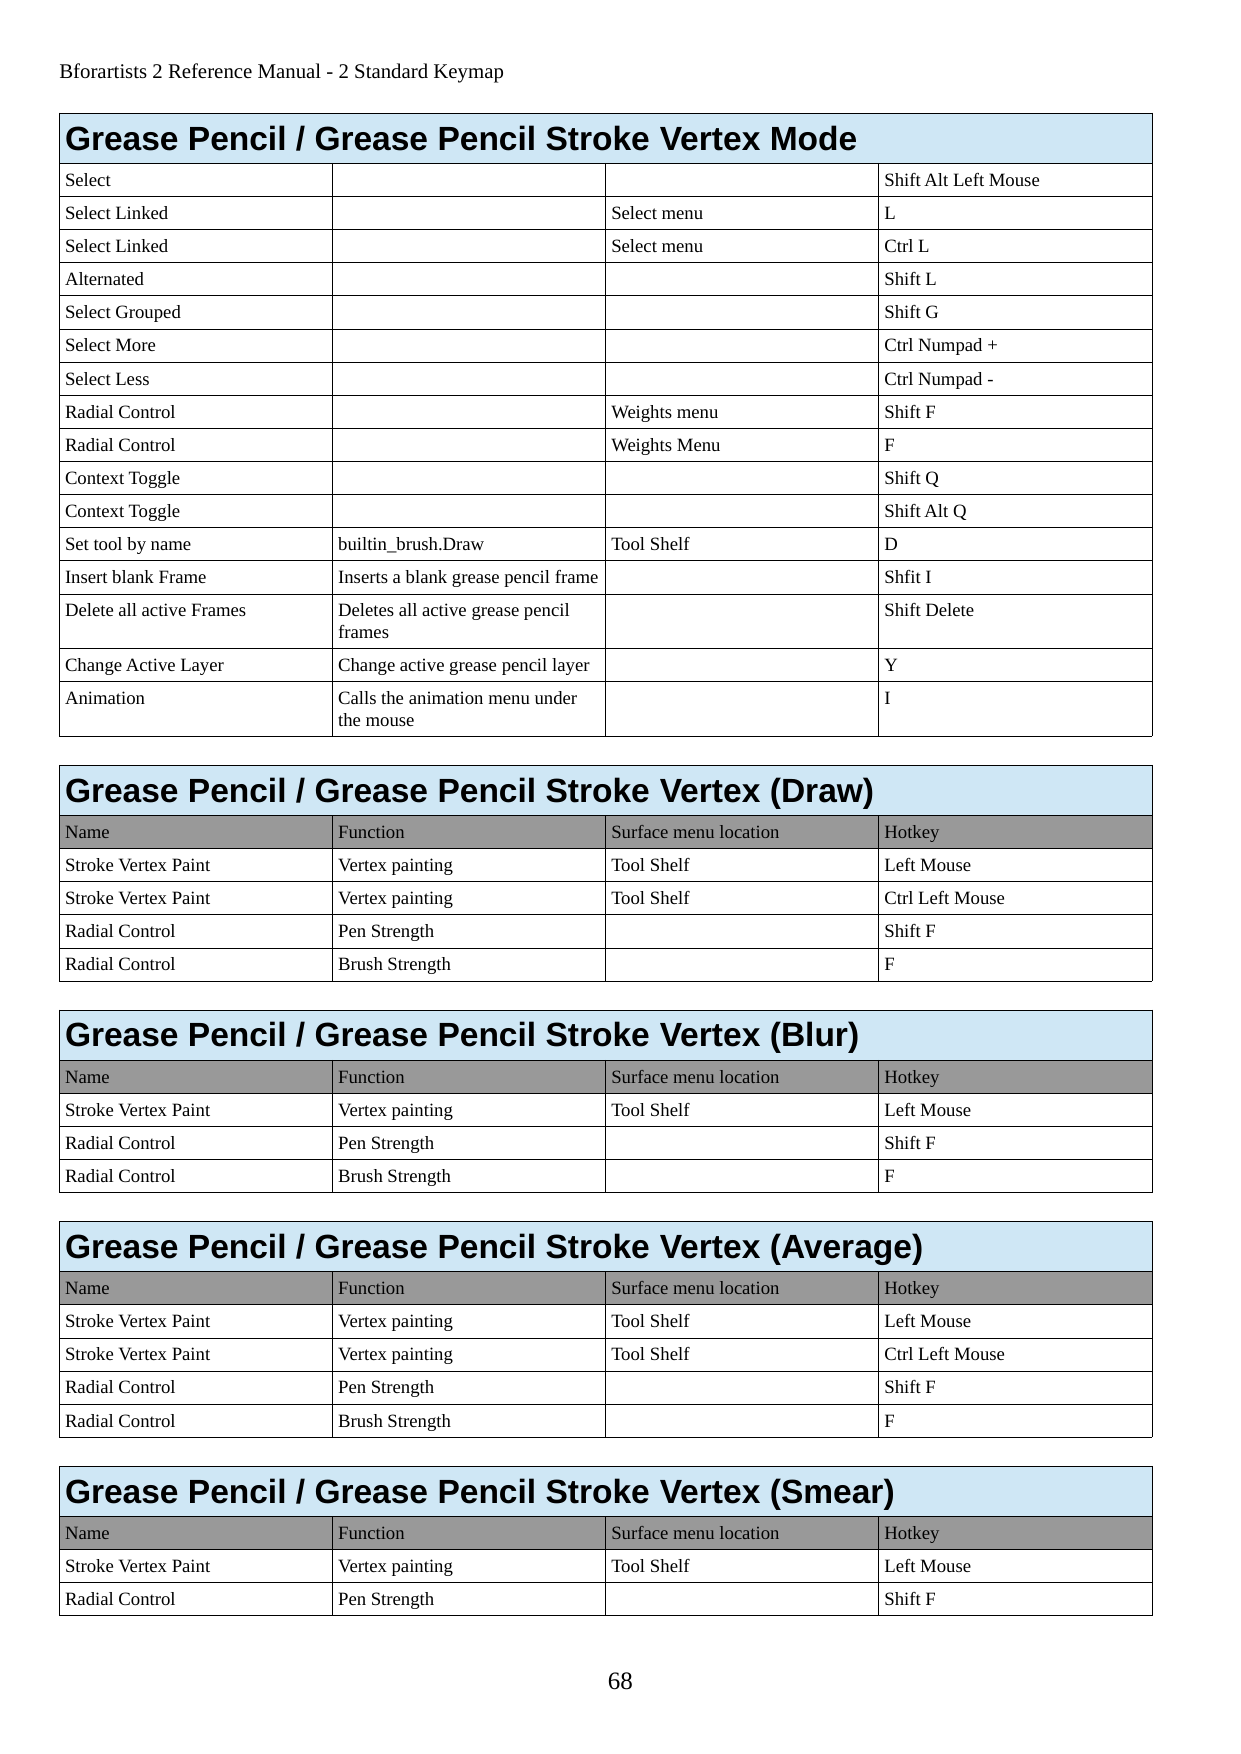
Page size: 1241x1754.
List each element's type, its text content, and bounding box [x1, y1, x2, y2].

table_cell Shift F [879, 1372, 1152, 1404]
table_cell Radial Control [60, 1405, 332, 1437]
table_cell Y [879, 649, 1152, 681]
table_cell Stroke Vertex Paint [60, 849, 332, 881]
table_cell [333, 462, 605, 494]
table_cell [606, 1160, 878, 1192]
table_cell Select [60, 164, 332, 196]
table_cell Function [333, 1061, 605, 1093]
table_cell Shift F [879, 396, 1152, 428]
table_cell Name [60, 1061, 332, 1093]
table_cell Tool Shelf [606, 1550, 878, 1582]
table_cell Change Active Layer [60, 649, 332, 681]
table_cell Shift F [879, 1583, 1152, 1615]
table_cell Function [333, 816, 605, 848]
table_cell [606, 595, 878, 648]
table_cell Left Mouse [879, 1550, 1152, 1582]
table_cell Radial Control [60, 429, 332, 461]
table_cell Hotkey [879, 1272, 1152, 1304]
table_cell Deletes all active grease pencil frames [333, 595, 605, 648]
table_cell [333, 495, 605, 527]
table_cell Left Mouse [879, 849, 1152, 881]
table_cell Radial Control [60, 915, 332, 947]
table_cell Shift F [879, 1127, 1152, 1159]
table_cell Insert blank Frame [60, 561, 332, 593]
table_cell Select menu [606, 230, 878, 262]
table_cell Select menu [606, 197, 878, 229]
table_cell Vertex painting [333, 882, 605, 914]
table_cell D [879, 528, 1152, 560]
table_cell [333, 197, 605, 229]
table_cell Select Less [60, 363, 332, 395]
table_cell F [879, 1405, 1152, 1437]
table_cell Brush Strength [333, 1160, 605, 1192]
table_cell Shift F [879, 915, 1152, 947]
table_cell Brush Strength [333, 1405, 605, 1437]
table_cell Hotkey [879, 1061, 1152, 1093]
table_cell [606, 915, 878, 947]
table_cell [333, 263, 605, 295]
table_cell [606, 495, 878, 527]
table_cell Change active grease pencil layer [333, 649, 605, 681]
table_cell [606, 1583, 878, 1615]
table_cell Pen Strength [333, 1372, 605, 1404]
table_cell Radial Control [60, 1372, 332, 1404]
table_cell [333, 230, 605, 262]
table_cell I [879, 682, 1152, 736]
table_cell Ctrl Numpad - [879, 363, 1152, 395]
table_header Grease Pencil / Grease Pencil Stroke Vertex (Smear) [60, 1467, 1152, 1516]
table_cell [606, 263, 878, 295]
table_cell Stroke Vertex Paint [60, 882, 332, 914]
table_cell [606, 363, 878, 395]
table_cell Shfit I [879, 561, 1152, 593]
table_cell Stroke Vertex Paint [60, 1094, 332, 1126]
table_cell F [879, 429, 1152, 461]
table_cell [606, 1405, 878, 1437]
table_cell Vertex painting [333, 1550, 605, 1582]
table_cell [333, 429, 605, 461]
table_cell Hotkey [879, 1517, 1152, 1549]
table_cell Set tool by name [60, 528, 332, 560]
table_cell Surface menu location [606, 816, 878, 848]
table_cell Pen Strength [333, 1583, 605, 1615]
table_cell [606, 330, 878, 362]
table_cell L [879, 197, 1152, 229]
table_cell Tool Shelf [606, 528, 878, 560]
table_cell Radial Control [60, 1583, 332, 1615]
table_cell Delete all active Frames [60, 595, 332, 648]
table_cell builtin_brush.Draw [333, 528, 605, 560]
table_cell [333, 164, 605, 196]
table_cell Surface menu location [606, 1272, 878, 1304]
table_cell Select Grouped [60, 296, 332, 328]
table_cell [606, 296, 878, 328]
table_cell Hotkey [879, 816, 1152, 848]
table_cell [333, 396, 605, 428]
table_cell Weights Menu [606, 429, 878, 461]
table_cell Radial Control [60, 949, 332, 981]
table_cell [333, 296, 605, 328]
table_cell [606, 1127, 878, 1159]
table_header Grease Pencil / Grease Pencil Stroke Vertex (Blur) [60, 1011, 1152, 1060]
table_cell Name [60, 816, 332, 848]
table_cell [606, 1372, 878, 1404]
table_cell Tool Shelf [606, 849, 878, 881]
table_cell Stroke Vertex Paint [60, 1305, 332, 1337]
table_cell Radial Control [60, 1127, 332, 1159]
table_cell Calls the animation menu under the mouse [333, 682, 605, 736]
table_cell Shift L [879, 263, 1152, 295]
table_cell [606, 164, 878, 196]
table_cell Surface menu location [606, 1517, 878, 1549]
table_cell Stroke Vertex Paint [60, 1339, 332, 1371]
table_header Grease Pencil / Grease Pencil Stroke Vertex (Draw) [60, 766, 1152, 815]
table_cell Pen Strength [333, 1127, 605, 1159]
table_cell F [879, 949, 1152, 981]
table_cell [606, 561, 878, 593]
table_cell [606, 682, 878, 736]
table_cell Tool Shelf [606, 882, 878, 914]
table_cell Vertex painting [333, 849, 605, 881]
table_cell Name [60, 1272, 332, 1304]
table_cell Shift Q [879, 462, 1152, 494]
table_cell Surface menu location [606, 1061, 878, 1093]
table_cell Vertex painting [333, 1305, 605, 1337]
table_cell Context Toggle [60, 462, 332, 494]
table_cell Shift Alt Left Mouse [879, 164, 1152, 196]
table_header Grease Pencil / Grease Pencil Stroke Vertex (Average) [60, 1222, 1152, 1271]
table_cell Ctrl Numpad + [879, 330, 1152, 362]
table_cell Tool Shelf [606, 1339, 878, 1371]
table_cell Left Mouse [879, 1094, 1152, 1126]
table_cell Shift Delete [879, 595, 1152, 648]
table_cell Ctrl Left Mouse [879, 1339, 1152, 1371]
table_cell [333, 363, 605, 395]
table_cell Vertex painting [333, 1339, 605, 1371]
table_cell Shift G [879, 296, 1152, 328]
table_cell Pen Strength [333, 915, 605, 947]
table_cell Animation [60, 682, 332, 736]
table_cell Alternated [60, 263, 332, 295]
table_cell Ctrl Left Mouse [879, 882, 1152, 914]
table_cell [606, 649, 878, 681]
table_cell Radial Control [60, 1160, 332, 1192]
table_cell [606, 462, 878, 494]
table_cell Select More [60, 330, 332, 362]
table_cell Stroke Vertex Paint [60, 1550, 332, 1582]
table_cell Function [333, 1272, 605, 1304]
table_cell Context Toggle [60, 495, 332, 527]
table_cell Tool Shelf [606, 1305, 878, 1337]
table_cell Name [60, 1517, 332, 1549]
table_cell Shift Alt Q [879, 495, 1152, 527]
table_cell F [879, 1160, 1152, 1192]
table_cell Brush Strength [333, 949, 605, 981]
table_cell Vertex painting [333, 1094, 605, 1126]
table_cell [333, 330, 605, 362]
table_header Grease Pencil / Grease Pencil Stroke Vertex Mode [60, 114, 1152, 163]
table_cell Inserts a blank grease pencil frame [333, 561, 605, 593]
table_cell Select Linked [60, 197, 332, 229]
table_cell Function [333, 1517, 605, 1549]
table_cell [606, 949, 878, 981]
table_cell Tool Shelf [606, 1094, 878, 1126]
table_cell Left Mouse [879, 1305, 1152, 1337]
table_cell Weights menu [606, 396, 878, 428]
table_cell Ctrl L [879, 230, 1152, 262]
table_cell Select Linked [60, 230, 332, 262]
table_cell Radial Control [60, 396, 332, 428]
